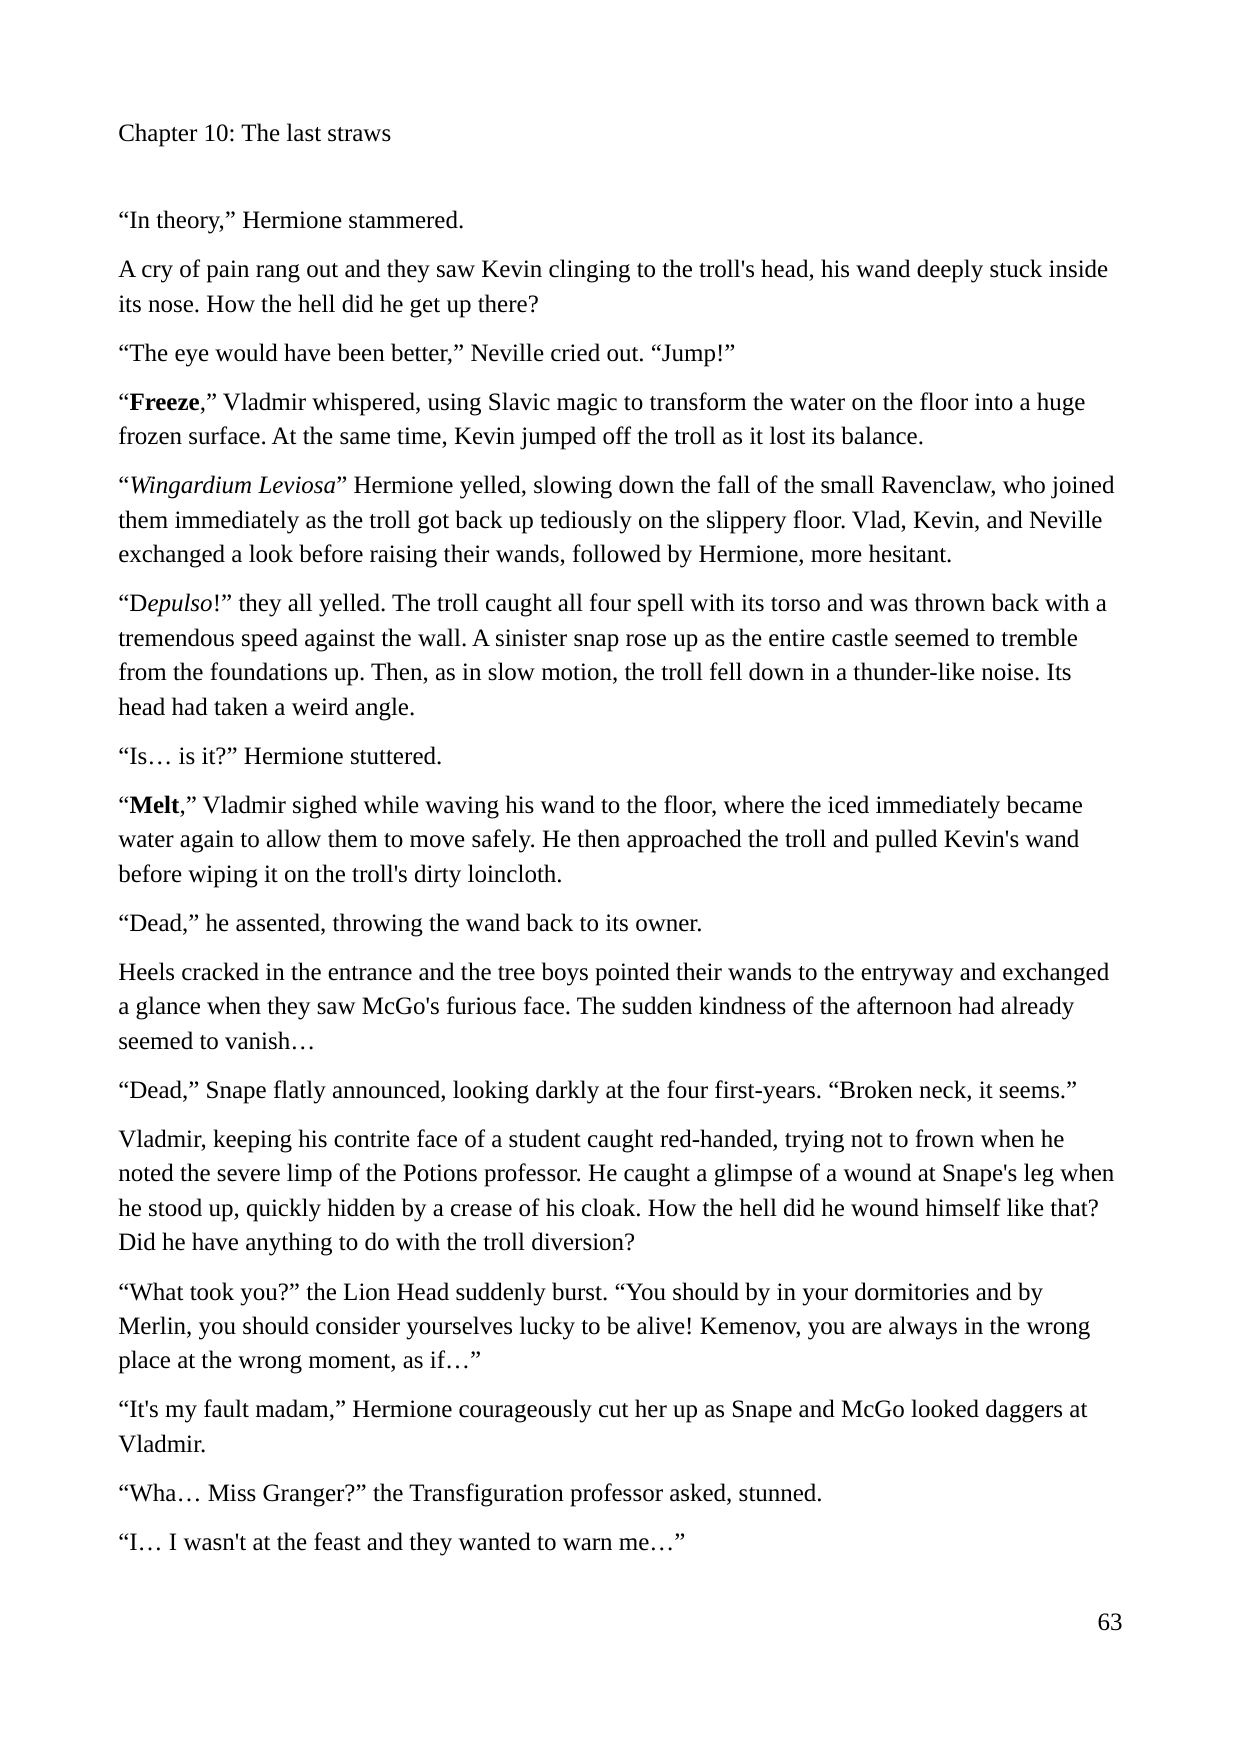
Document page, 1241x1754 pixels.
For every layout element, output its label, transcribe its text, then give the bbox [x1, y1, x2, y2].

text “It's my fault madam,” Hermione courageously cut her up as Snape and McGo looked daggers at Vladmir. [118, 1394, 1122, 1458]
text “I… I wasn't at the feast and they wanted to warn me…” [118, 1527, 1122, 1556]
text “Wha… Miss Granger?” the Transfiguration professor asked, stunned. [118, 1478, 1122, 1507]
text “Dead,” he assented, throwing the wand back to its owner. [118, 908, 1122, 937]
text “The eye would have been better,” Neville cried out. “Jump!” [118, 338, 1122, 366]
text Heels cracked in the entrance and the tree boys pointed their wands to the entryway and exchanged a glance when they saw McGo's furious face. The sudden kindness of the afternoon had already seemed to vanish… [118, 957, 1122, 1055]
text “What took you?” the Lion Head suddenly burst. “You should by in your dormitories and by Merlin, you should consider yourselves lucky to be alive! Kemenov, you are always in the wrong place at the wrong moment, as if…” [118, 1277, 1122, 1374]
text Vladmir, keeping his contrite face of a student caught red-handed, trying not to frown when he noted the severe limp of the Potions professor. He caught a glimpse of a wound at Snape's leg when he stood up, quickly hidden by a crease of his cloak. How the hell did he wound himself like that? Did he have anything to do with the troll diversion? [118, 1124, 1122, 1256]
text “Wingardium Leviosa” Hermione yelled, slowing down the fall of the small Ravenclaw, who joined them immediately as the troll got back up tediously on the slippery floor. Vlad, Kevin, and Neville exchanged a look before raising their wands, followed by Hermione, more hesitant. [118, 470, 1122, 568]
text “Depulso!” they all yelled. The troll caught all four spell with its torso and was thrown back with a tremendous speed against the wall. A sinister snap rose up as the entire castle seemed to tremble from the foundations up. Then, as in slow motion, the troll fell down in a thunder-like noise. Its head had taken a weird angle. [118, 588, 1122, 721]
text “Melt,” Vladmir sighed while waving his wand to the floor, where the iced immediately became water again to allow them to move safely. He then approached the troll and pulled Kevin's wand before wiping it on the troll's dirty loincloth. [118, 790, 1122, 888]
text A cry of pain rang out and they saw Kevin clinging to the troll's head, his wand deeply stuck inside its nose. How the hell did he get up there? [118, 254, 1122, 317]
text “Dead,” Snape flatly announced, looking darkly at the four first-years. “Broken neck, it seems.” [118, 1075, 1122, 1104]
text “Freeze,” Vladmir whispered, using Slavic magic to transform the water on the floor into a huge frozen surface. At the same time, Kevin jumped off the troll as it lost its balance. [118, 387, 1122, 450]
text “In theory,” Hermione stammered. [118, 205, 1122, 234]
text “Is… is it?” Hermione stuttered. [118, 741, 1122, 769]
